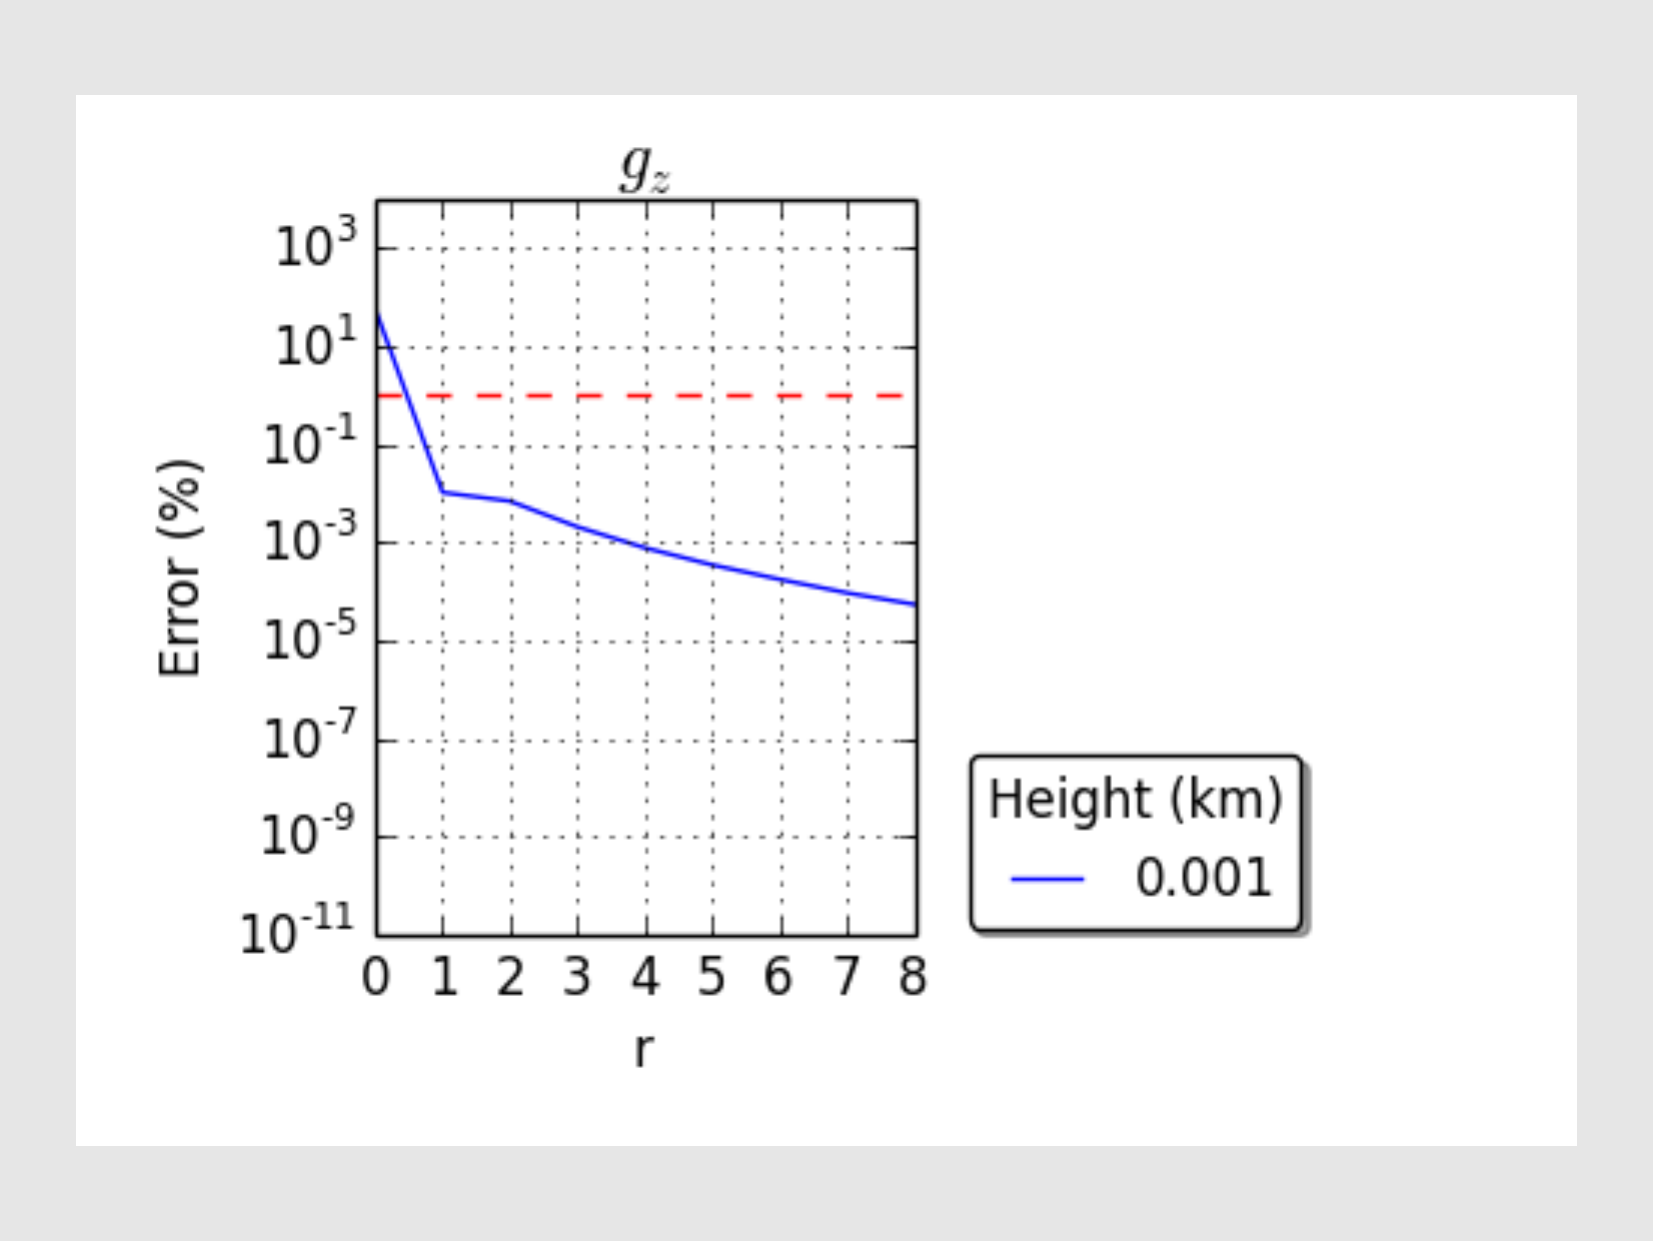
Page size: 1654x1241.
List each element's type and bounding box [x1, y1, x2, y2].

picture [76, 95, 1577, 1146]
